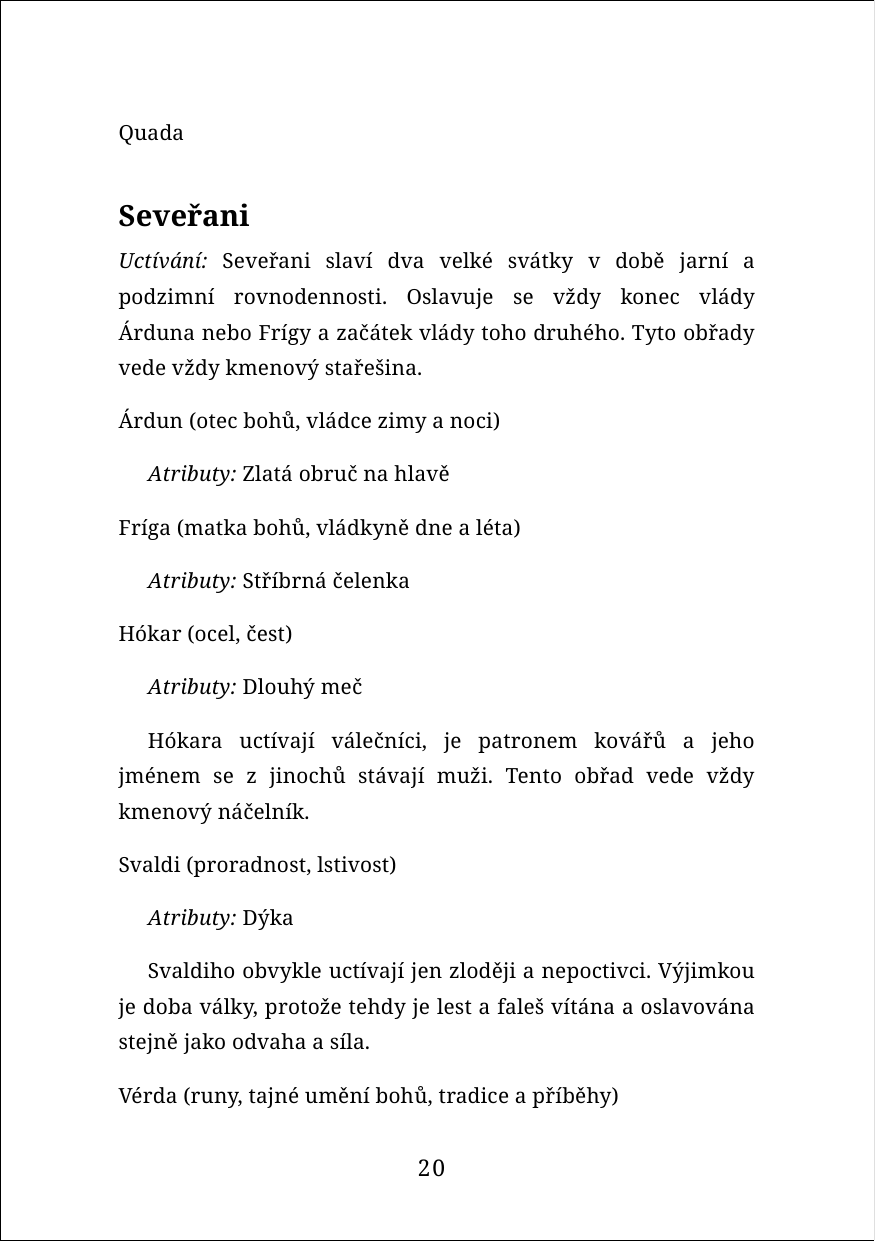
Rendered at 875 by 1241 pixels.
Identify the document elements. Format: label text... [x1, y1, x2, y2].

text Atributy: Zlatá obruč na hlavě [118, 459, 756, 488]
text Svaldi (proradnost, lstivost) [118, 850, 756, 878]
text Vérda (runy, tajné umění bohů, tradice a příběhy) [118, 1081, 756, 1109]
text Atributy: Dýka [118, 903, 756, 932]
text Atributy: Dlouhý meč [118, 672, 756, 701]
text Hókara uctívají válečníci, je patronem kovářů a jeho jménem se z jinochů stávají muži. Tento obřad vede vždy kmenový náčelník. [118, 726, 756, 825]
text Árdun (otec bohů, vládce zimy a noci) [118, 406, 756, 435]
text Quada [118, 118, 756, 147]
text Hókar (ocel, čest) [118, 619, 756, 648]
text Fríga (matka bohů, vládkyně dne a léta) [118, 513, 756, 541]
subtitle Seveřani [118, 195, 756, 235]
text Atributy: Stříbrná čelenka [118, 566, 756, 594]
text Svaldiho obvykle uctívají jen zloději a nepoctivci. Výjimkou je doba války, protože tehdy je lest a faleš vítána a oslavována stejně jako odvaha a síla. [118, 956, 756, 1056]
text Uctívání: Seveřani slaví dva velké svátky v době jarní a podzimní rovnodennosti. Oslavuje se vždy konec vlády Árduna nebo Frígy a začátek vlády toho druhého. Tyto obřady vede vždy kmenový stařešina. [118, 247, 756, 382]
